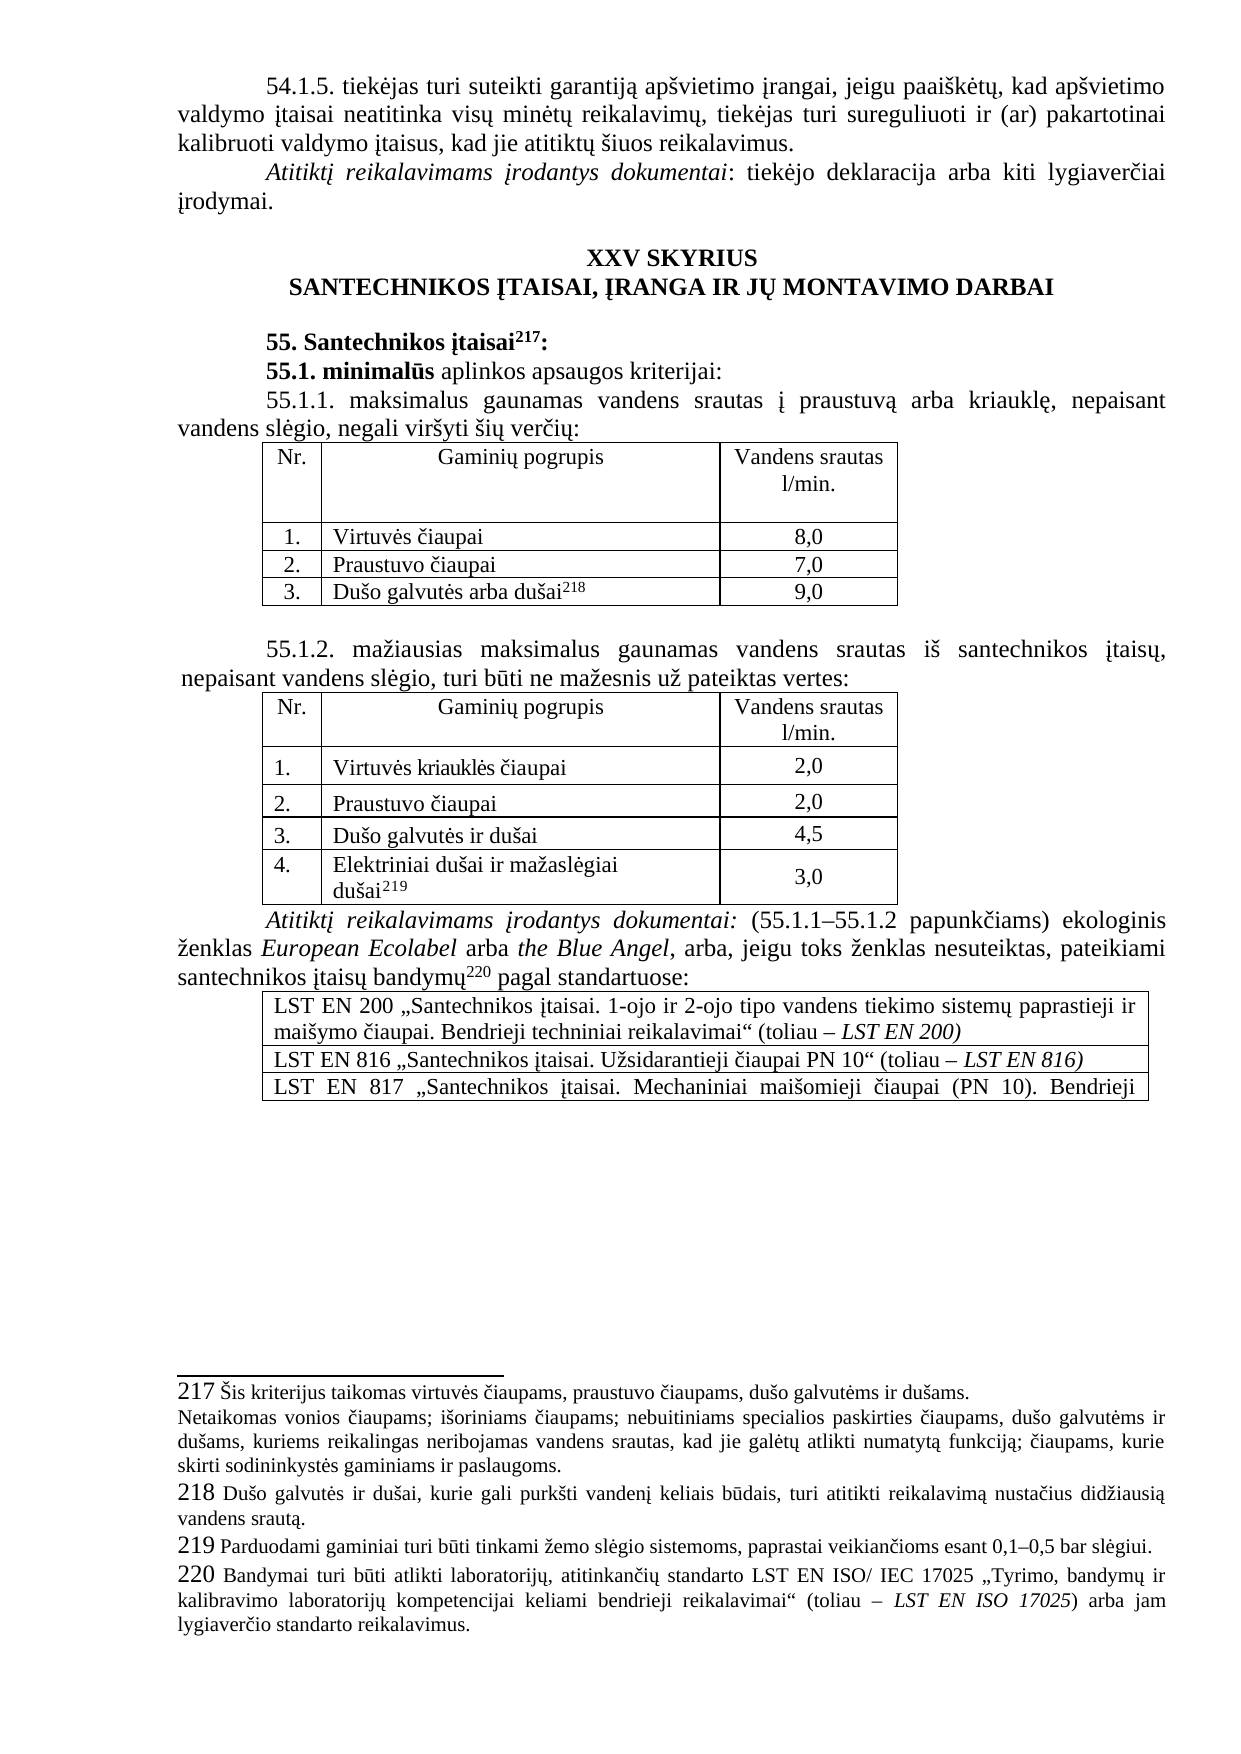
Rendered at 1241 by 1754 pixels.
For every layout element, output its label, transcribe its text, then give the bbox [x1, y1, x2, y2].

table_header Gaminių pogrupis [322, 693, 719, 746]
table_cell LST EN 816 „Santechnikos įtaisai. Užsidarantieji čiaupai PN 10“ (toliau – LST EN 816) [263, 1046, 1148, 1072]
table_header LST EN 200 „Santechnikos įtaisai. 1-ojo ir 2-ojo tipo vandens tiekimo sistemų paprastieji ir maišymo čiaupai. Bendrieji techniniai reikalavimai“ (toliau – LST EN 200) [263, 992, 1148, 1045]
table_cell 7,0 [721, 551, 897, 577]
table_cell 4. [263, 850, 321, 904]
table_cell Dušo galvutės arba dušai [322, 578, 719, 604]
table_cell 9,0 [721, 578, 897, 604]
subtitle 55. Santechnikos įtaisai: [177, 327, 1166, 356]
table_cell 3. [263, 578, 321, 604]
table_cell Elektriniai dušai ir mažaslėgiai dušai [322, 850, 719, 904]
text Šis kriterijus taikomas virtuvės čiaupams, praustuvo čiaupams, dušo galvutėms ir dušams. [177, 1376, 1166, 1405]
table_header Vandens srautas l/min. [721, 693, 897, 746]
table_cell 4,5 [721, 818, 897, 849]
table_cell Praustuvo čiaupai [322, 785, 719, 816]
table_cell 1. [263, 747, 321, 784]
text 54.1.5. tiekėjas turi suteikti garantiją apšvietimo įrangai, jeigu paaiškėtų, kad apšvietimo valdymo įtaisai neatitinka visų minėtų reikalavimų, tiekėjas turi sureguliuoti ir (ar) pakartotinai kalibruoti valdymo įtaisus, kad jie atitiktų šiuos reikalavimus. [177, 71, 1166, 157]
table_cell 2,0 [721, 785, 897, 816]
table_header Vandens srautas l/min. [721, 443, 897, 522]
table_cell Virtuvės čiaupai [322, 523, 719, 550]
text Atitiktį reikalavimams įrodantys dokumentai: (55.1.1–55.1.2 papunkčiams) ekologinis ženklas European Ecolabel arba the Blue Angel, arba, jeigu toks ženklas nesuteiktas, pateikiami santechnikos įtaisų bandymų pagal standartuose: [177, 905, 1166, 991]
table_header Nr. [263, 443, 321, 522]
table_cell 2. [263, 551, 321, 577]
table_cell 3,0 [721, 850, 897, 904]
table_cell 8,0 [721, 523, 897, 550]
table_header Gaminių pogrupis [322, 443, 719, 522]
text Atitiktį reikalavimams įrodantys dokumentai: tiekėjo deklaracija arba kiti lygiaverčiai įrodymai. [177, 157, 1166, 214]
table_cell Virtuvės kriauklės čiaupai [322, 747, 719, 784]
table_cell Dušo galvutės ir dušai [322, 818, 719, 849]
table_cell 2. [263, 785, 321, 816]
text 55.1. minimalūs aplinkos apsaugos kriterijai: [177, 356, 1166, 385]
table_header Nr. [263, 693, 321, 746]
table_cell 3. [263, 818, 321, 849]
table_cell LST EN 817 „Santechnikos įtaisai. Mechaniniai maišomieji čiaupai (PN 10). Bendrieji [263, 1073, 1148, 1099]
text 55.1.1. maksimalus gaunamas vandens srautas į praustuvą arba kriauklę, nepaisant vandens slėgio, negali viršyti šių verčių: [177, 385, 1166, 442]
text Bandymai turi būti atlikti laboratorijų, atitinkančių standarto LST EN ISO/ IEC 17025 „Tyrimo, bandymų ir kalibravimo laboratorijų kompetencijai keliami bendrieji reikalavimai“ (toliau – LST EN ISO 17025) arba jam lygiaverčio standarto reikalavimus. [177, 1559, 1166, 1636]
text Netaikomas vonios čiaupams; išoriniams čiaupams; nebuitiniams specialios paskirties čiaupams, dušo galvutėms ir dušams, kuriems reikalingas neribojamas vandens srautas, kad jie galėtų atlikti numatytą funkciją; čiaupams, kurie skirti sodininkystės gaminiams ir paslaugoms. [177, 1405, 1166, 1477]
table_cell Praustuvo čiaupai [322, 551, 719, 577]
table_cell 2,0 [721, 747, 897, 784]
table_cell 1. [263, 523, 321, 550]
text XXV SKYRIUS [177, 243, 1166, 272]
text 55.1.2. mažiausias maksimalus gaunamas vandens srautas iš santechnikos įtaisų, nepaisant vandens slėgio, turi būti ne mažesnis už pateiktas vertes: [181, 634, 1166, 692]
text SANTECHNIKOS ĮTAISAI, ĮRANGA IR JŲ MONTAVIMO DARBAI [177, 272, 1166, 301]
